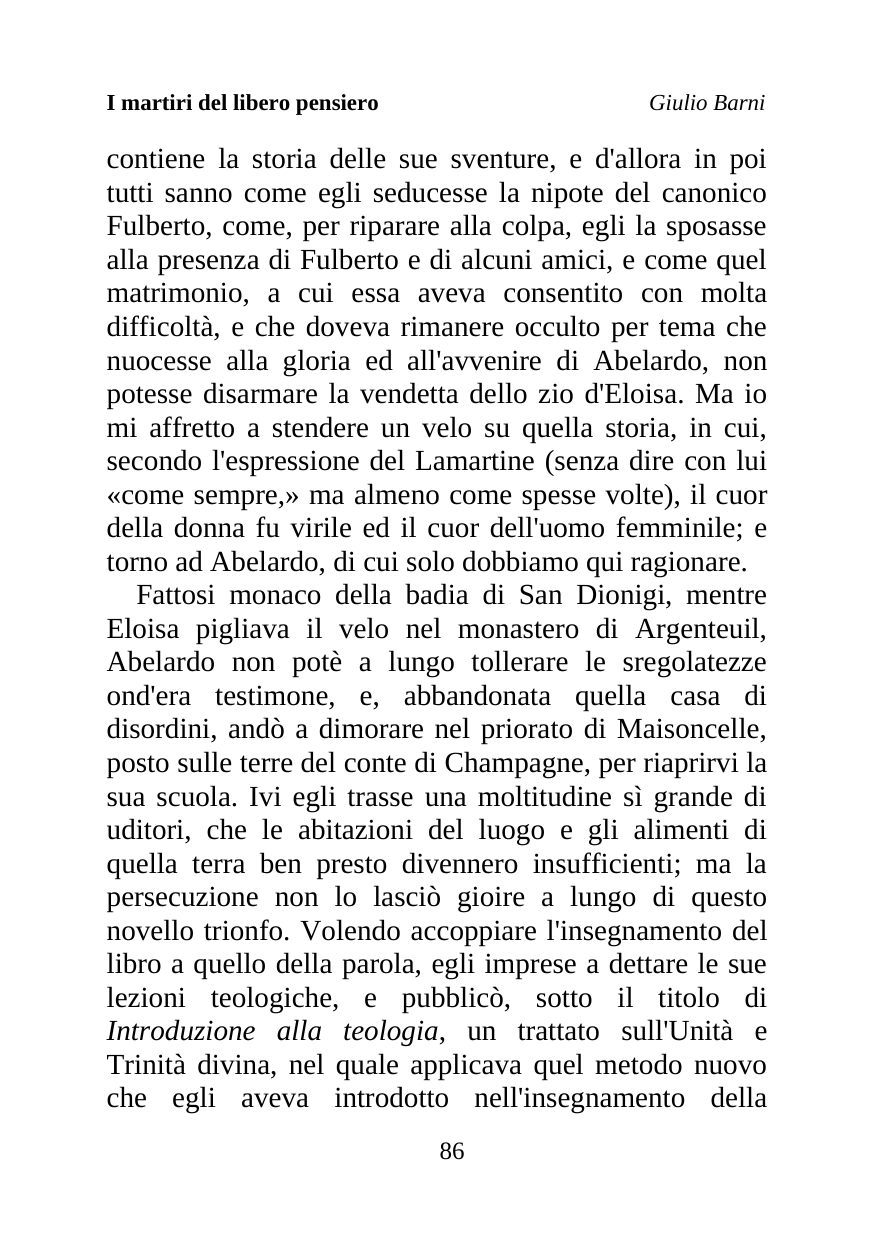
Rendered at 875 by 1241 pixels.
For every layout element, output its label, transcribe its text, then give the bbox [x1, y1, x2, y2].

text Fattosi monaco della badia di San Dionigi, mentre Eloisa pigliava il velo nel monastero di Argenteuil, Abelardo non potè a lungo tollerare le sregolatezze ond'era testimone, e, abbandonata quella casa di disordini, andò a dimorare nel priorato di Maisoncelle, posto sulle terre del conte di Champagne, per riaprirvi la sua scuola. Ivi egli trasse una moltitudine sì grande di uditori, che le abitazioni del luogo e gli alimenti di quella terra ben presto divennero insufficienti; ma la persecuzione non lo lasciò gioire a lungo di questo novello trionfo. Volendo accoppiare l'insegnamento del libro a quello della parola, egli imprese a dettare le sue lezioni teologiche, e pubblicò, sotto il titolo di Introduzione alla teologia, un trattato sull'Unità e Trinità divina, nel quale applicava quel metodo nuovo che egli aveva introdotto nell'insegnamento della [106, 577, 768, 1114]
text contiene la storia delle sue sventure, e d'allora in poi tutti sanno come egli seducesse la nipote del canonico Fulberto, come, per riparare alla colpa, egli la sposasse alla presenza di Fulberto e di alcuni amici, e come quel matrimonio, a cui essa aveva consentito con molta difficoltà, e che doveva rimanere occulto per tema che nuocesse alla gloria ed all'avvenire di Abelardo, non potesse disarmare la vendetta dello zio d'Eloisa. Ma io mi affretto a stendere un velo su quella storia, in cui, secondo l'espressione del Lamartine (senza dire con lui «come sempre,» ma almeno come spesse volte), il cuor della donna fu virile ed il cuor dell'uomo femminile; e torno ad Abelardo, di cui solo dobbiamo qui ragionare. [106, 141, 768, 577]
